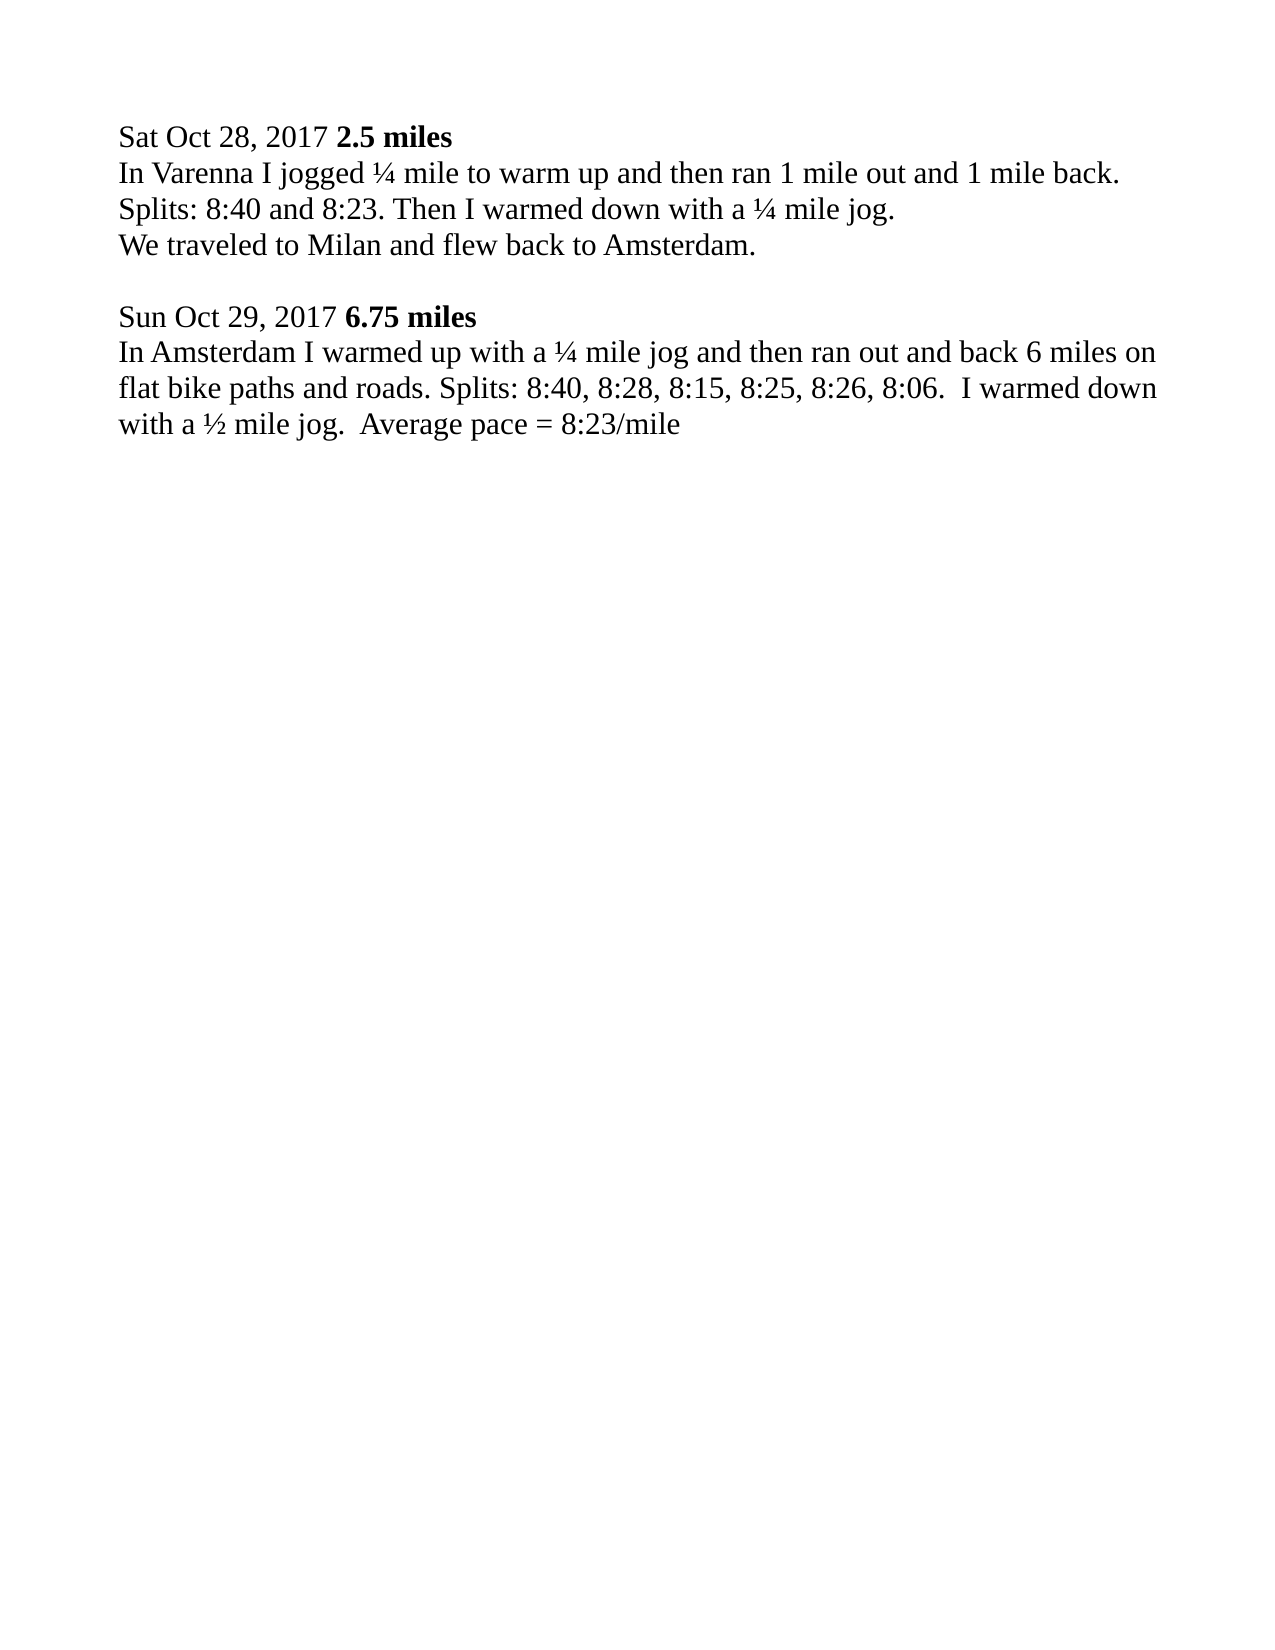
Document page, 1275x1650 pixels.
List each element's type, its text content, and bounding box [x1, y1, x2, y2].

text Sat Oct 28, 2017 2.5 miles [118, 118, 1161, 154]
text In Amsterdam I warmed up with a ¼ mile jog and then ran out and back 6 miles on flat bike paths and roads. Splits: 8:40, 8:28, 8:15, 8:25, 8:26, 8:06. I warmed down with a ½ mile jog. Average pace = 8:23/mile [118, 334, 1161, 442]
text Splits: 8:40 and 8:23. Then I warmed down with a ¼ mile jog. [118, 190, 1161, 226]
text We traveled to Milan and flew back to Amsterdam. [118, 226, 1161, 262]
text Sun Oct 29, 2017 6.75 miles [118, 298, 1161, 334]
text In Varenna I jogged ¼ mile to warm up and then ran 1 mile out and 1 mile back. [118, 154, 1161, 190]
